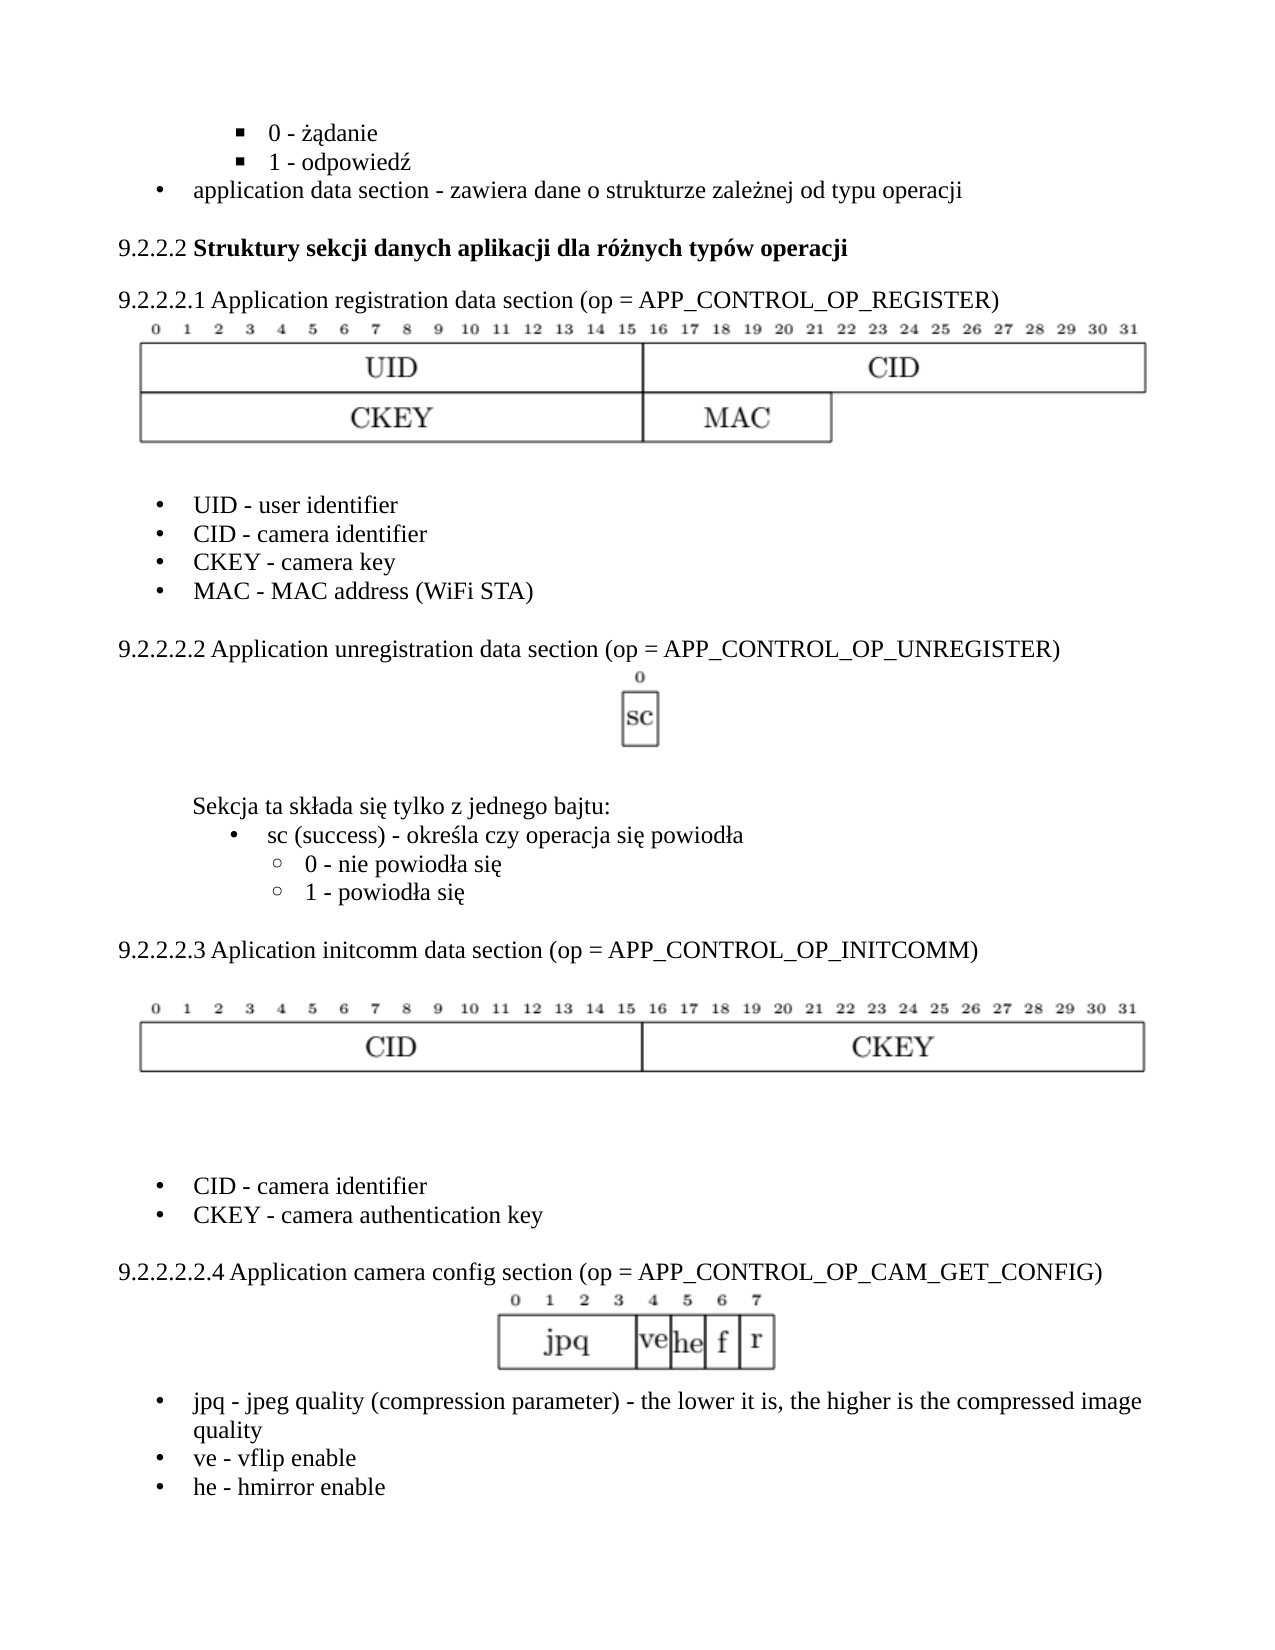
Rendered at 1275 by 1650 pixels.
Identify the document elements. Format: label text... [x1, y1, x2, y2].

picture [474, 1286, 801, 1386]
picture [118, 992, 1157, 1114]
picture [118, 314, 1157, 462]
list UID - user identifier [156, 490, 1157, 519]
text 9.2.2.2 Struktury sekcji danych aplikacji dla różnych typów operacji [118, 233, 1157, 262]
list CKEY - camera authentication key [156, 1200, 1157, 1228]
list CKEY - camera key [156, 547, 1157, 576]
list 1 - odpowiedź [231, 147, 1157, 176]
list 0 - żądanie [231, 118, 1157, 147]
text 9.2.2.2.3 Aplication initcomm data section (op = APP_CONTROL_OP_INITCOMM) [118, 935, 1157, 964]
list 1 - powiodła się [267, 877, 1157, 906]
text Sekcja ta składa się tylko z jednego bajtu: [118, 791, 1157, 820]
picture [596, 662, 679, 763]
list 0 - nie powiodła się [267, 849, 1157, 877]
list MAC - MAC address (WiFi STA) [156, 576, 1157, 605]
list CID - camera identifier [156, 519, 1157, 547]
text 9.2.2.2.1 Application registration data section (op = APP_CONTROL_OP_REGISTER) [118, 286, 1157, 314]
list sc (success) - określa czy operacja się powiodła [229, 820, 1157, 849]
list he - hmirror enable [156, 1472, 1157, 1501]
list jpq - jpeg quality (compression parameter) - the lower it is, the higher is the compressed image quality [156, 1386, 1157, 1443]
list ve - vflip enable [156, 1443, 1157, 1472]
text 9.2.2.2.2 Application unregistration data section (op = APP_CONTROL_OP_UNREGISTER) [118, 634, 1157, 662]
list CID - camera identifier [156, 1171, 1157, 1200]
text 9.2.2.2.2.4 Application camera config section (op = APP_CONTROL_OP_CAM_GET_CONFIG) [118, 1257, 1157, 1286]
list application data section - zawiera dane o strukturze zależnej od typu operacji [156, 176, 1157, 204]
